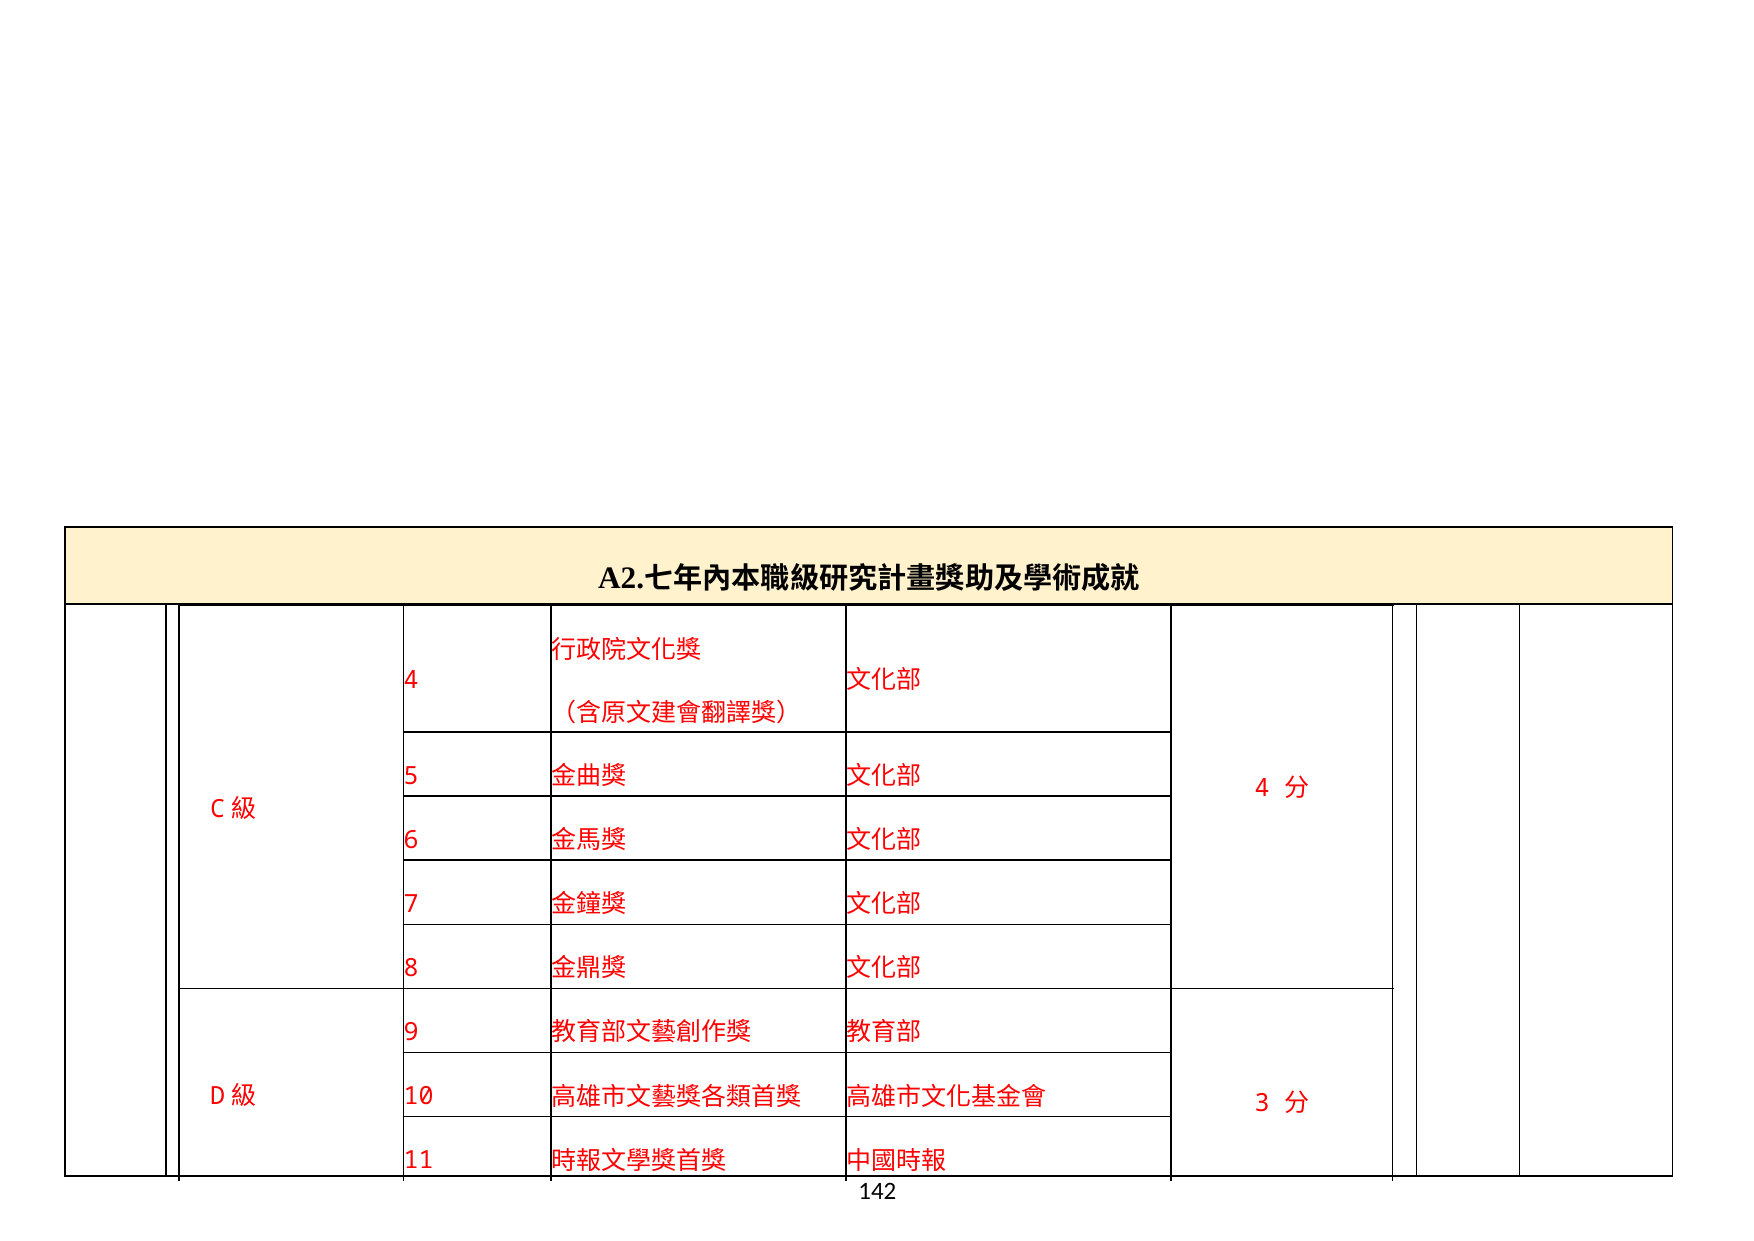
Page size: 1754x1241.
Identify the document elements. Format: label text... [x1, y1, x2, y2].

table_cell 6 [404, 797, 550, 859]
table_cell 8 [404, 925, 550, 987]
table_cell 10 [404, 1053, 550, 1116]
table_cell 文化部 [847, 606, 1170, 731]
table_cell 文化部 [847, 925, 1170, 987]
table_cell [1393, 605, 1416, 1175]
table_cell 7 [404, 861, 550, 923]
table_cell 文化部 [847, 733, 1170, 795]
table_cell 教育部文藝創作獎 [552, 989, 845, 1052]
table_cell 5 [404, 733, 550, 795]
table_cell 高雄市文藝獎各類首獎 [552, 1053, 845, 1116]
table_cell 金鐘獎 [552, 861, 845, 923]
table_cell 時報文學獎首獎 [552, 1117, 845, 1175]
table_cell 中國時報 [847, 1117, 1170, 1175]
table_cell [66, 605, 165, 1175]
table_cell 文化部 [847, 861, 1170, 923]
table_cell 行政院文化獎 （含原文建會翻譯獎） [552, 606, 845, 731]
table_cell 高雄市文化基金會 [847, 1053, 1170, 1116]
table_cell 文化部 [847, 797, 1170, 859]
table_cell 金曲獎 [552, 733, 845, 795]
table_cell 4 [404, 606, 550, 731]
table_cell [167, 605, 178, 1175]
table_cell 9 [404, 989, 550, 1052]
table_cell D級 [180, 989, 403, 1175]
table_cell 金鼎獎 [552, 925, 845, 987]
table_header A2.七年內本職級研究計畫獎助及學術成就 [66, 528, 1672, 603]
table_cell 金馬獎 [552, 797, 845, 859]
table_cell [1520, 605, 1672, 1175]
table_cell 3 分 [1172, 989, 1392, 1175]
table_cell 4 分 [1172, 606, 1392, 987]
table_cell 教育部 [847, 989, 1170, 1052]
table_cell [1417, 605, 1519, 1175]
table_cell 11 [404, 1117, 550, 1175]
table_cell C級 [180, 606, 403, 987]
